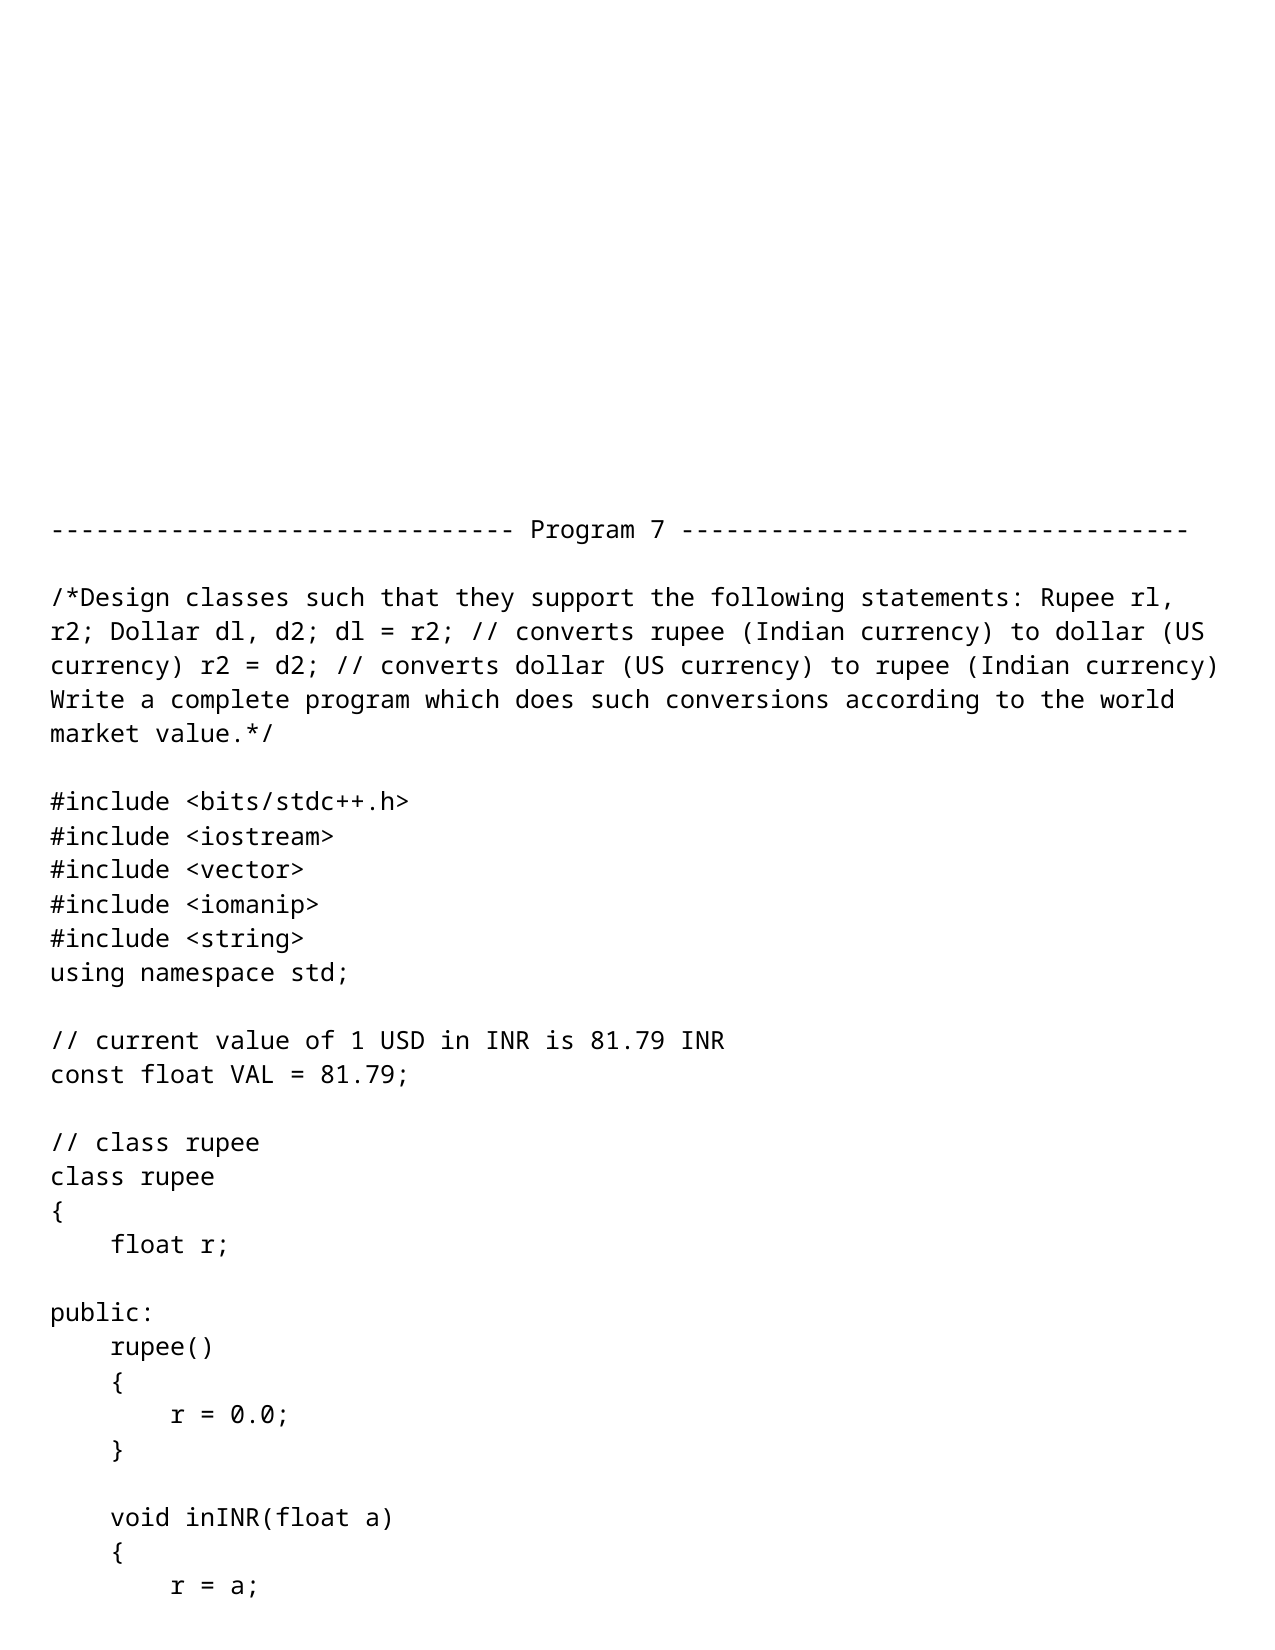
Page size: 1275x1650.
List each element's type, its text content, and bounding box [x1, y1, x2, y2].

text float r; [50, 1227, 1225, 1261]
text } [50, 1431, 1225, 1465]
text rupee() [50, 1329, 1225, 1363]
text r = 0.0; [50, 1397, 1225, 1431]
text #include <vector> [50, 852, 1225, 886]
text #include <iomanip> [50, 886, 1225, 920]
text public: [50, 1295, 1225, 1329]
text // class rupee [50, 1125, 1225, 1159]
text #include <bits/stdc++.h> [50, 784, 1225, 818]
text ------------------------------- Program 7 ---------------------------------- [50, 512, 1225, 546]
text r = a; [50, 1567, 1225, 1602]
text #include <string> [50, 920, 1225, 954]
text using namespace std; [50, 954, 1225, 988]
text #include <iostream> [50, 818, 1225, 852]
text /*Design classes such that they support the following statements: Rupee rl, r2; Dollar dl, d2; dl = r2; // converts rupee (Indian currency) to dollar (US currency) r2 = d2; // converts dollar (US currency) to rupee (Indian currency) Write a complete program which does such conversions according to the world market value.*/ [50, 580, 1225, 750]
text { [50, 1533, 1225, 1567]
text class rupee [50, 1159, 1225, 1193]
text { [50, 1193, 1225, 1227]
text // current value of 1 USD in INR is 81.79 INR [50, 1022, 1225, 1057]
text void inINR(float a) [50, 1499, 1225, 1533]
text const float VAL = 81.79; [50, 1057, 1225, 1091]
text { [50, 1363, 1225, 1397]
